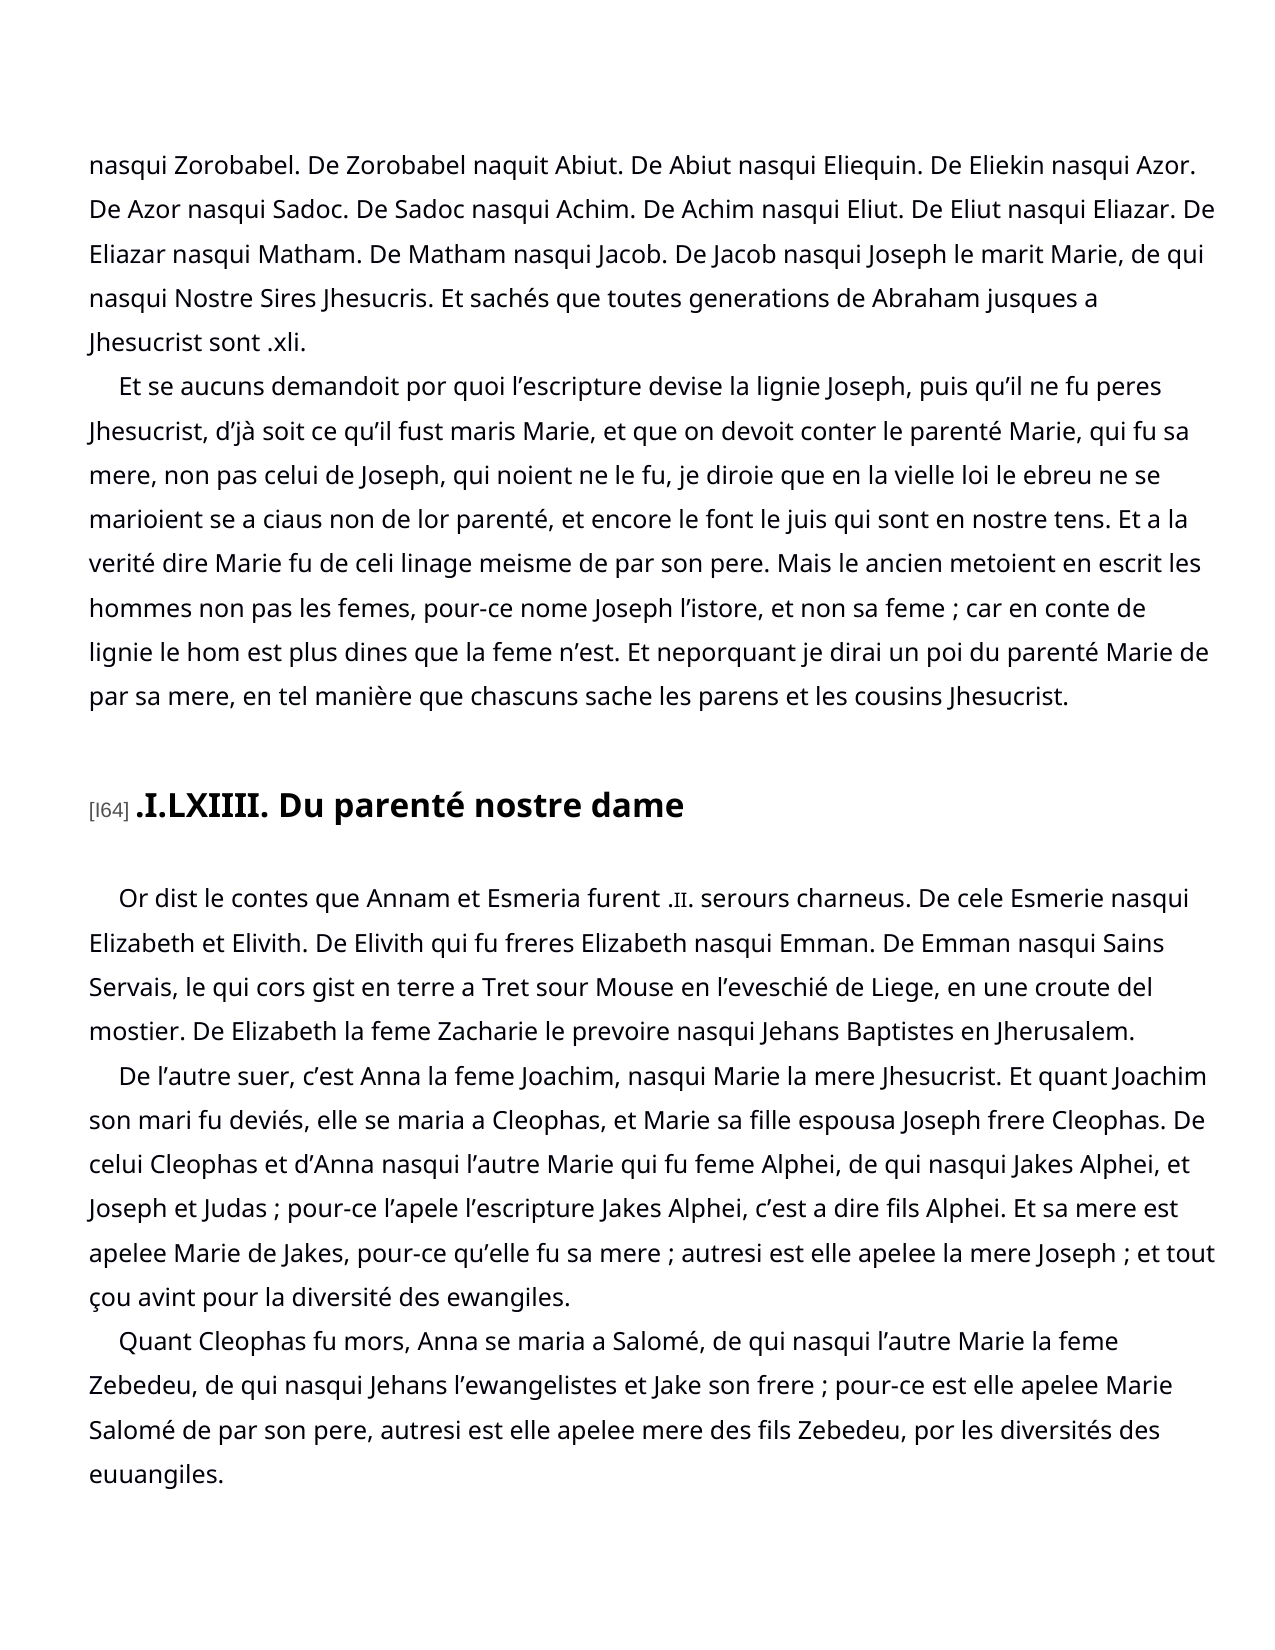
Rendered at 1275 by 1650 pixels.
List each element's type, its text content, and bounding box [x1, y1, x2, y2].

text De l’autre suer, c’est Anna la feme Joachim, nasqui Marie la mere Jhesucrist. Et quant Joachim son mari fu deviés, elle se maria a Cleophas, et Marie sa fille espousa Joseph frere Cleophas. De celui Cleophas et d’Anna nasqui l’autre Marie qui fu feme Alphei, de qui nasqui Jakes Alphei, et Joseph et Judas ; pour-ce l’apele l’escripture Jakes Alphei, c’est a dire fils Alphei. Et sa mere est apelee Marie de Jakes, pour-ce qu’elle fu sa mere ; autresi est elle apelee la mere Joseph ; et tout çou avint pour la diversité des ewangiles. [89, 1058, 1216, 1313]
text Quant Cleophas fu mors, Anna se maria a Salomé, de qui nasqui l’autre Marie la feme Zebedeu, de qui nasqui Jehans l’ewangelistes et Jake son frere ; pour-ce est elle apelee Marie Salomé de par son pere, autresi est elle apelee mere des fils Zebedeu, por les diversités des euuangiles. [89, 1324, 1216, 1491]
text Et se aucuns demandoit por quoi l’escripture devise la lignie Joseph, puis qu’il ne fu peres Jhesucrist, d’jà soit ce qu’il fust maris Marie, et que on devoit conter le parenté Marie, qui fu sa mere, non pas celui de Joseph, qui noient ne le fu, je diroie que en la vielle loi le ebreu ne se marioient se a ciaus non de lor parenté, et encore le font le juis qui sont en nostre tens. Et a la verité dire Marie fu de celi linage meisme de par son pere. Mais le ancien metoient en escrit les hommes non pas les femes, pour-ce nome Joseph l’istore, et non sa feme ; car en conte de lignie le hom est plus dines que la feme n’est. Et neporquant je dirai un poi du parenté Marie de par sa mere, en tel manière que chascuns sache les parens et les cousins Jhesucrist. [89, 369, 1216, 713]
text Or dist le contes que Annam et Esmeria furent .ii. serours charneus. De cele Esmerie nasqui Elizabeth et Elivith. De Elivith qui fu freres Elizabeth nasqui Emman. De Emman nasqui Sains Servais, le qui cors gist en terre a Tret sour Mouse en l’eveschié de Liege, en une croute del mostier. De Elizabeth la feme Zacharie le prevoire nasqui Jehans Baptistes en Jherusalem. [89, 881, 1216, 1048]
subtitle [I64] .I.LXIIII. Du parenté nostre dame [89, 782, 1216, 828]
text nasqui Zorobabel. De Zorobabel naquit Abiut. De Abiut nasqui Eliequin. De Eliekin nasqui Azor. De Azor nasqui Sadoc. De Sadoc nasqui Achim. De Achim nasqui Eliut. De Eliut nasqui Eliazar. De Eliazar nasqui Matham. De Matham nasqui Jacob. De Jacob nasqui Joseph le marit Marie, de qui nasqui Nostre Sires Jhesucris. Et sachés que toutes generations de Abraham jusques a Jhesucrist sont .xli. [89, 148, 1216, 359]
